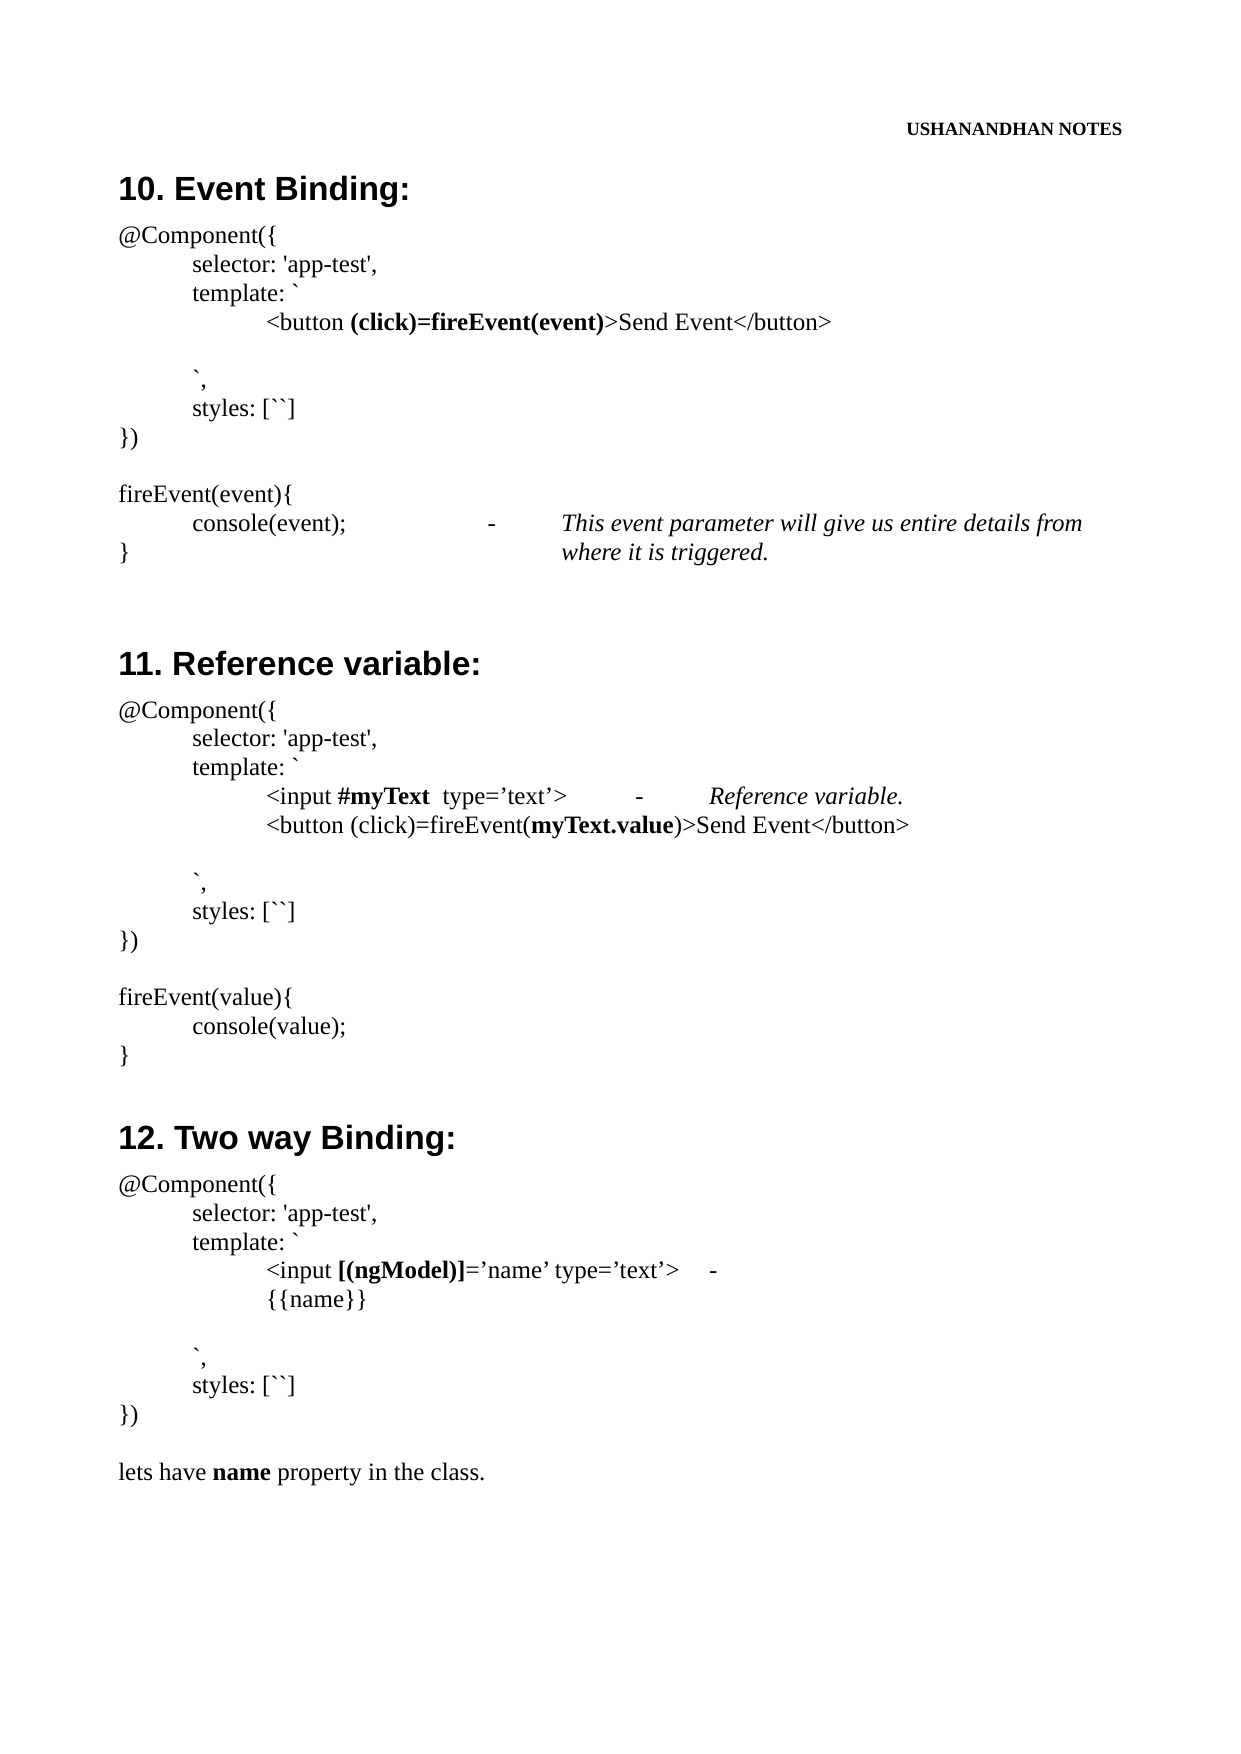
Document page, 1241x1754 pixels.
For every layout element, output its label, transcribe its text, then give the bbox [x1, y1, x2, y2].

text } [118, 1040, 1122, 1068]
text `, [118, 1342, 1122, 1371]
text styles: [``] [118, 1371, 1122, 1399]
subtitle 10. Event Binding: [118, 169, 1122, 208]
text }) [118, 422, 1122, 450]
text @Component({ [118, 695, 1122, 723]
text } where it is triggered. [118, 537, 1122, 565]
text `, [118, 867, 1122, 896]
subtitle 11. Reference variable: [118, 644, 1122, 682]
text `, [118, 364, 1122, 393]
text @Component({ [118, 1169, 1122, 1198]
text {{name}} [118, 1284, 1122, 1313]
text template: ` [118, 1227, 1122, 1256]
text console(event); - This event parameter will give us entire details from [118, 508, 1122, 537]
text template: ` [118, 752, 1122, 781]
text lets have name property in the class. [118, 1457, 1122, 1486]
text <button (click)=fireEvent(myText.value)>Send Event</button> [118, 810, 1122, 838]
text fireEvent(value){ [118, 982, 1122, 1011]
subtitle 12. Two way Binding: [118, 1118, 1122, 1157]
text styles: [``] [118, 393, 1122, 422]
text fireEvent(event){ [118, 479, 1122, 508]
text styles: [``] [118, 896, 1122, 925]
text @Component({ [118, 220, 1122, 249]
text selector: 'app-test', [118, 1198, 1122, 1227]
text <input [(ngModel)]=’name’ type=’text’> - [118, 1256, 1122, 1284]
text selector: 'app-test', [118, 723, 1122, 752]
text template: ` [118, 278, 1122, 307]
text }) [118, 1399, 1122, 1428]
text <button (click)=fireEvent(event)>Send Event</button> [118, 307, 1122, 335]
text }) [118, 925, 1122, 953]
text selector: 'app-test', [118, 249, 1122, 278]
text <input #myText type=’text’> - Reference variable. [118, 781, 1122, 810]
text console(value); [118, 1011, 1122, 1040]
